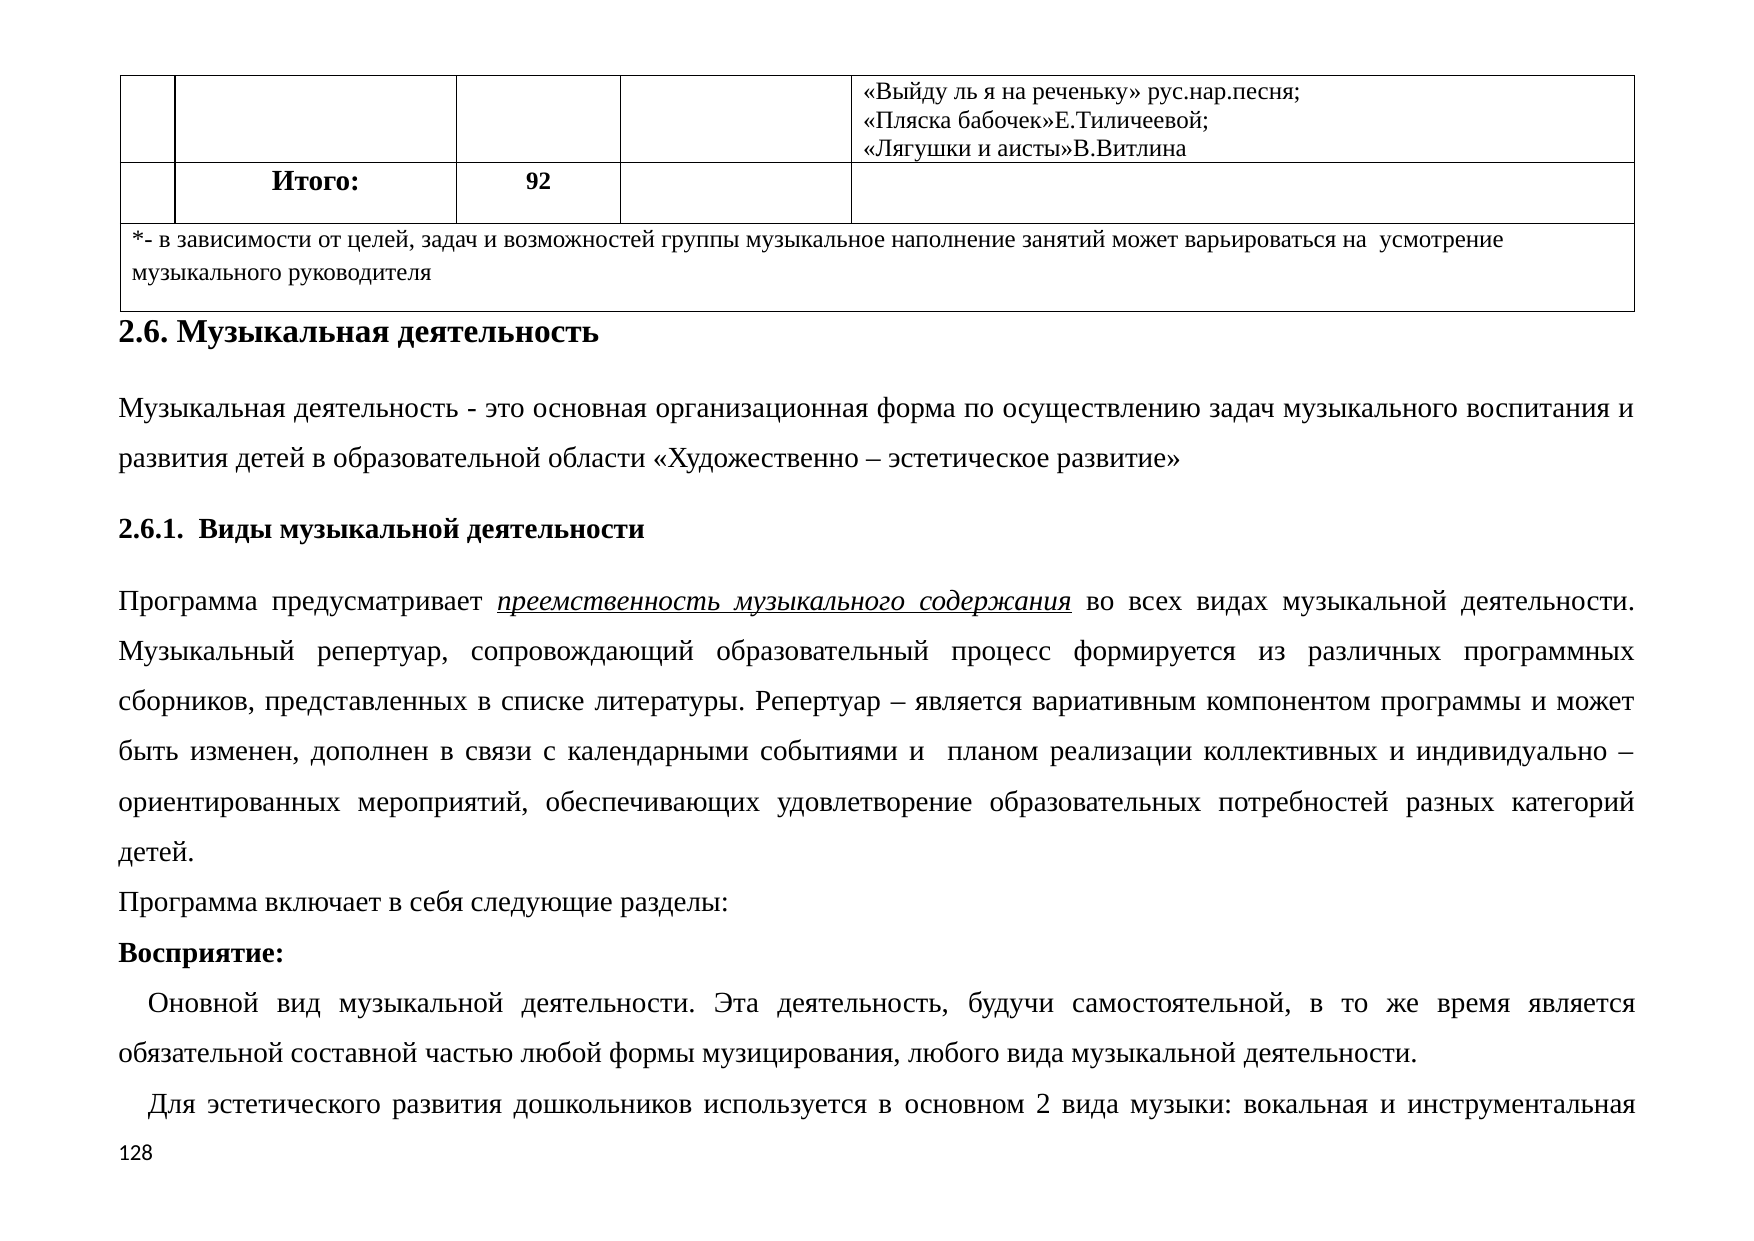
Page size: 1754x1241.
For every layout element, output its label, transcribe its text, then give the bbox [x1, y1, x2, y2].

table_cell 92 [457, 163, 620, 223]
table_cell Итого: [176, 163, 456, 223]
table_cell [852, 163, 1634, 223]
text Восприятие: [118, 935, 1636, 968]
text Программа включает в себя следующие разделы: [118, 884, 1636, 918]
table_cell [176, 76, 456, 162]
text Оновной вид музыкальной деятельности. Эта деятельность, будучи самостоятельной, в то же время является обязательной составной частью любой формы музицирования, любого вида музыкальной деятельности. [118, 985, 1636, 1069]
text Музыкальная деятельность - это основная организационная форма по осуществлению задач музыкального воспитания и развития детей в образовательной области «Художественно – эстетическое развитие» [118, 390, 1636, 474]
text 2.6.1. Виды музыкальной деятельности [118, 511, 1636, 545]
table_cell «Выйду ль я на реченьку» рус.нар.песня; «Пляска бабочек»Е.Тиличеевой; «Лягушки и аисты»В.Витлина [852, 76, 1634, 162]
table_cell *- в зависимости от целей, задач и возможностей группы музыкальное наполнение занятий может варьироваться на усмотрение музыкального руководителя [121, 224, 1634, 311]
table_cell [121, 163, 174, 223]
table_cell [457, 76, 620, 162]
text Программа предусматривает преемственность музыкального содержания во всех видах музыкальной деятельности. Музыкальный репертуар, сопровождающий образовательный процесс формируется из различных программных сборников, представленных в списке литературы. Репертуар – является вариативным компонентом программы и может быть изменен, дополнен в связи с календарными событиями и планом реализации коллективных и индивидуально – ориентированных мероприятий, обеспечивающих удовлетворение образовательных потребностей разных категорий детей. [118, 583, 1636, 868]
table_cell [621, 76, 851, 162]
table_cell [121, 76, 174, 162]
text 2.6. Музыкальная деятельность [118, 312, 1636, 350]
table_cell [621, 163, 851, 223]
text Для эстетического развития дошкольников используется в основном 2 вида музыки: вокальная и инструментальная [118, 1086, 1636, 1119]
